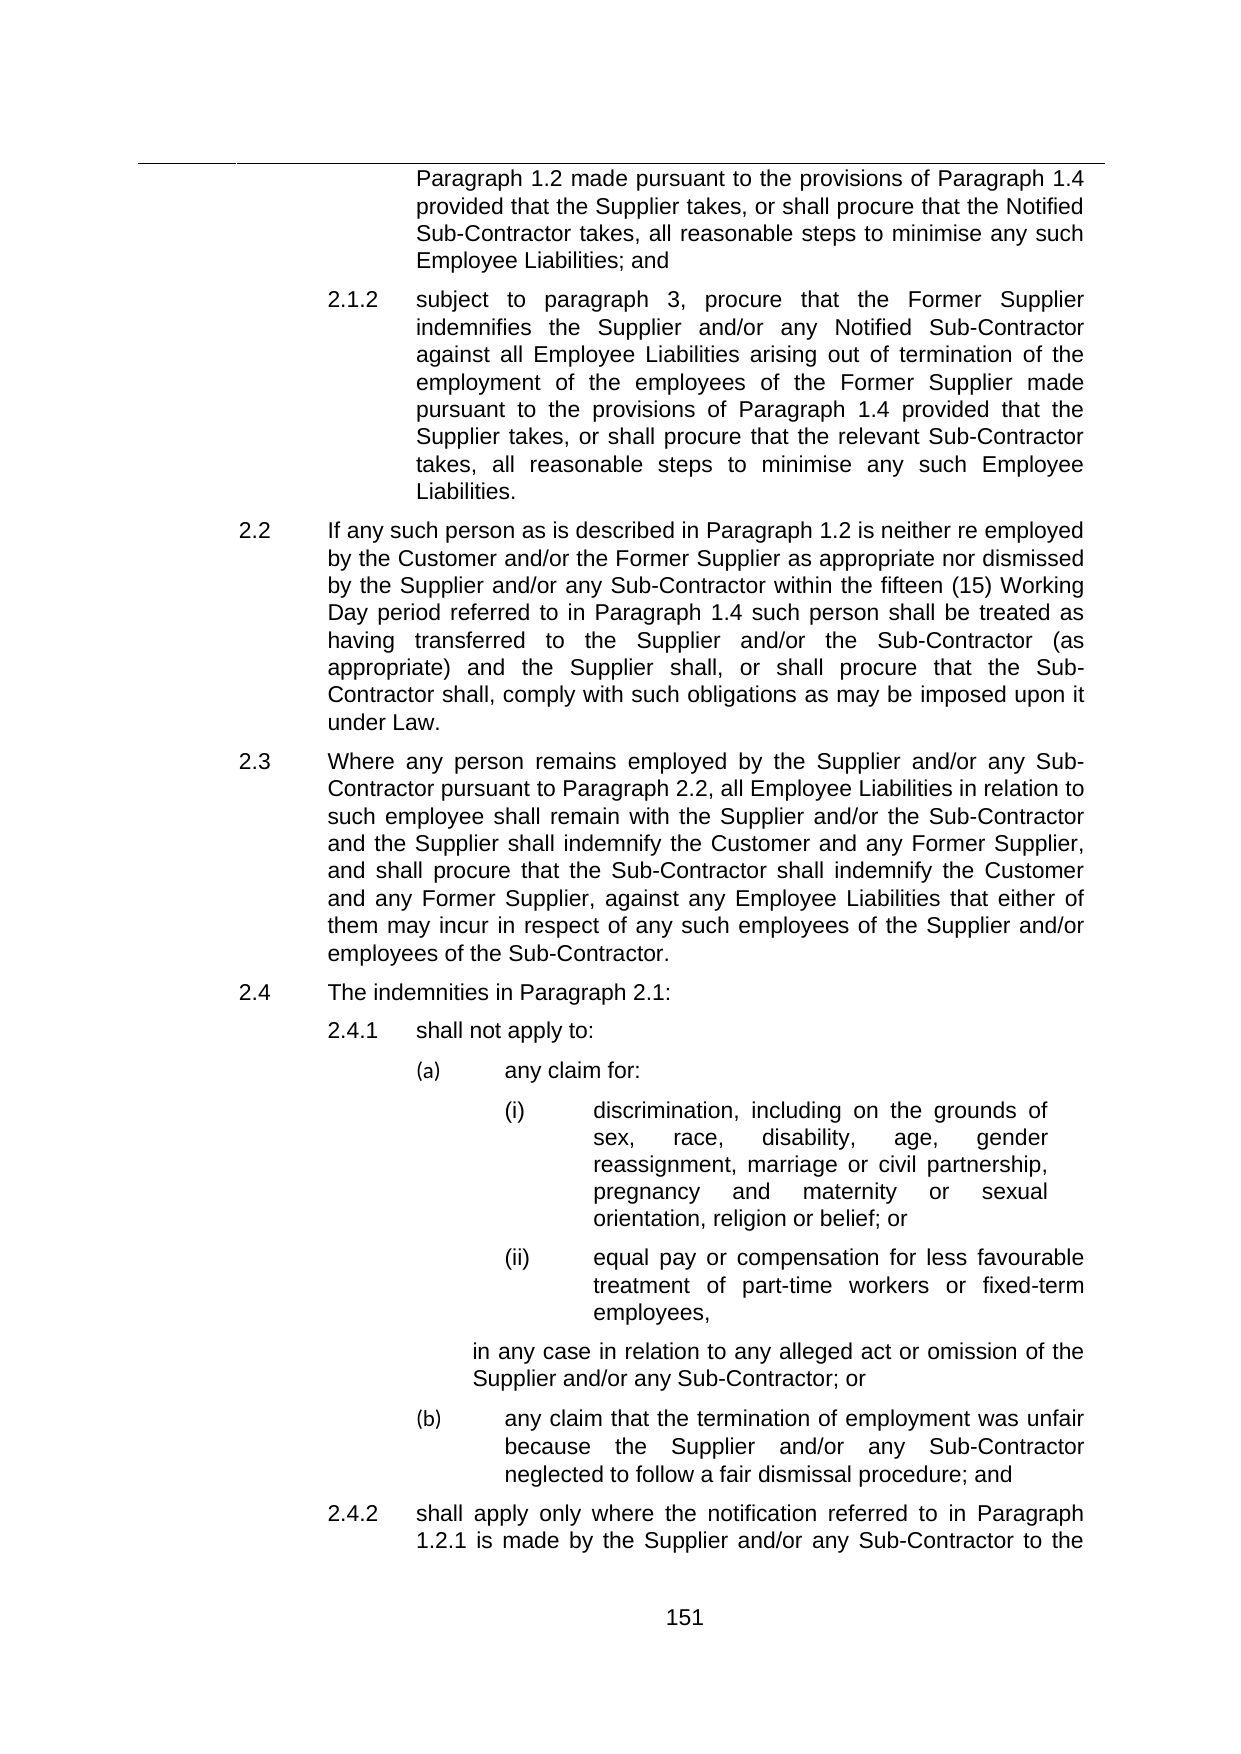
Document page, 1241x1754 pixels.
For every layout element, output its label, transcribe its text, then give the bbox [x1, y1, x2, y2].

list shall not apply to: [327, 1017, 1085, 1044]
text in any case in relation to any alleged act or omission of the Supplier and/or any Sub-Contractor; or [472, 1338, 1085, 1392]
list any claim that the termination of employment was unfair because the Supplier and/or any Sub-Contractor neglected to follow a fair dismissal procedure; and [416, 1404, 1085, 1487]
list If any such person as is described in Paragraph 1.2 is neither re employed by the Customer and/or the Former Supplier as appropriate nor dismissed by the Supplier and/or any Sub-Contractor within the fifteen (15) Working Day period referred to in Paragraph 1.4 such person shall be treated as having transferred to the Supplier and/or the Sub-Contractor (as appropriate) and the Supplier shall, or shall procure that the Sub-Contractor shall, comply with such obligations as may be imposed upon it under Law. [239, 517, 1085, 735]
list Where any person remains employed by the Supplier and/or any Sub-Contractor pursuant to Paragraph 2.2, all Employee Liabilities in relation to such employee shall remain with the Supplier and/or the Sub-Contractor and the Supplier shall indemnify the Customer and any Former Supplier, and shall procure that the Sub-Contractor shall indemnify the Customer and any Former Supplier, against any Employee Liabilities that either of them may incur in respect of any such employees of the Supplier and/or employees of the Sub-Contractor. [239, 748, 1085, 966]
list [327, 150, 1085, 163]
list Paragraph 1.2 made pursuant to the provisions of Paragraph 1.4 provided that the Supplier takes, or shall procure that the Notified Sub-Contractor takes, all reasonable steps to minimise any such Employee Liabilities; and [327, 164, 1085, 274]
list any claim for: [416, 1056, 1085, 1084]
list shall apply only where the notification referred to in Paragraph 1.2.1 is made by the Supplier and/or any Sub-Contractor to the [327, 1500, 1085, 1553]
list equal pay or compensation for less favourable treatment of part-time workers or fixed-term employees, [504, 1244, 1085, 1325]
list discrimination, including on the grounds of sex, race, disability, age, gender reassignment, marriage or civil partnership, pregnancy and maternity or sexual orientation, religion or belief; or [504, 1097, 1048, 1232]
list subject to paragraph 3, procure that the Former Supplier indemnifies the Supplier and/or any Notified Sub-Contractor against all Employee Liabilities arising out of termination of the employment of the employees of the Former Supplier made pursuant to the provisions of Paragraph 1.4 provided that the Supplier takes, or shall procure that the relevant Sub-Contractor takes, all reasonable steps to minimise any such Employee Liabilities. [327, 286, 1085, 504]
list The indemnities in Paragraph 2.1: [239, 978, 1085, 1005]
